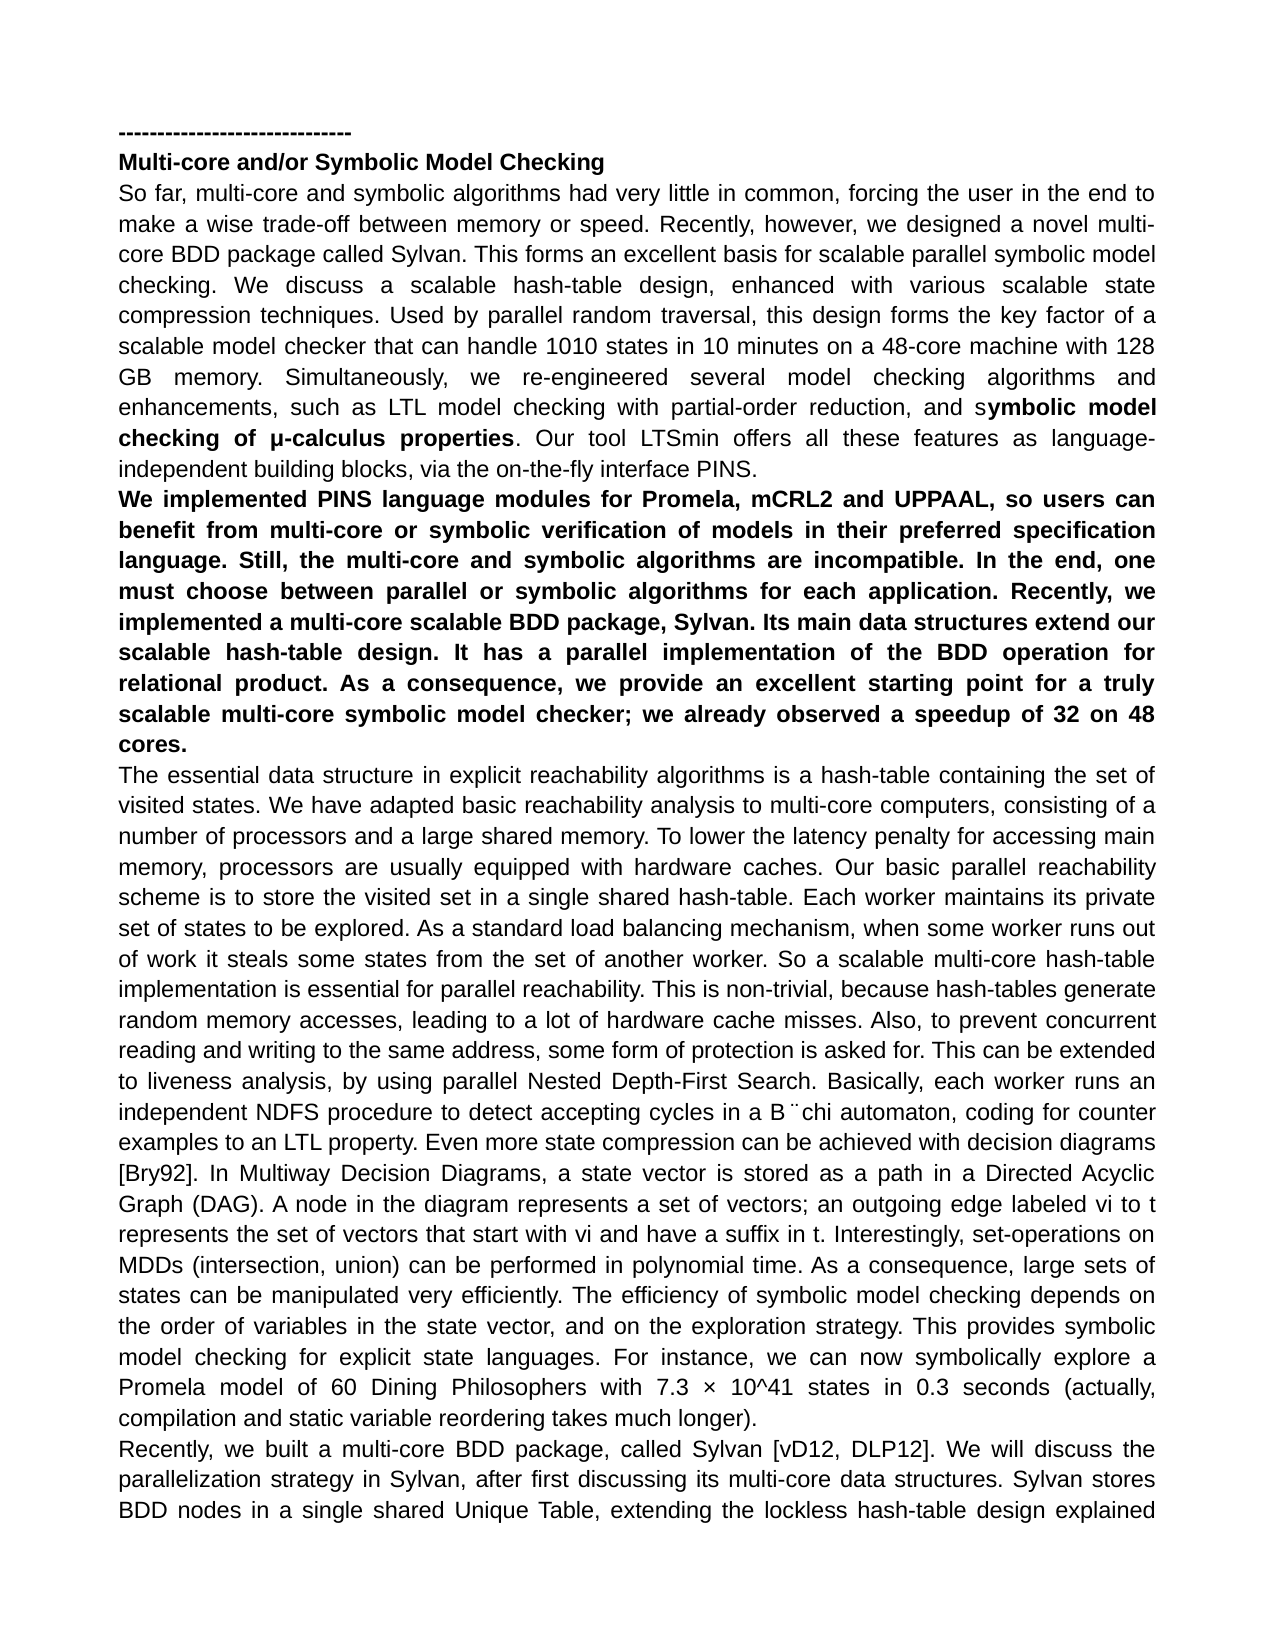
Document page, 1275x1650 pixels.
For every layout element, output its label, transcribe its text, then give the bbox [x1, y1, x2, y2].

text Recently, we built a multi-core BDD package, called Sylvan [vD12, DLP12]. We will discuss the parallelization strategy in Sylvan, after first discussing its multi-core data structures. Sylvan stores BDD nodes in a single shared Unique Table, extending the lockless hash-table design explained [118, 1435, 1157, 1523]
text The essential data structure in explicit reachability algorithms is a hash-table containing the set of visited states. We have adapted basic reachability analysis to multi-core computers, consisting of a number of processors and a large shared memory. To lower the latency penalty for accessing main memory, processors are usually equipped with hardware caches. Our basic parallel reachability scheme is to store the visited set in a single shared hash-table. Each worker maintains its private set of states to be explored. As a standard load balancing mechanism, when some worker runs out of work it steals some states from the set of another worker. So a scalable multi-core hash-table implementation is essential for parallel reachability. This is non-trivial, because hash-tables generate random memory accesses, leading to a lot of hardware cache misses. Also, to prevent concurrent reading and writing to the same address, some form of protection is asked for. This can be extended to liveness analysis, by using parallel Nested Depth-First Search. Basically, each worker runs an independent NDFS procedure to detect accepting cycles in a B ̈ chi automaton, coding for counter examples to an LTL property. Even more state compression can be achieved with decision diagrams [Bry92]. In Multiway Decision Diagrams, a state vector is stored as a path in a Directed Acyclic Graph (DAG). A node in the diagram represents a set of vectors; an outgoing edge labeled vi to t represents the set of vectors that start with vi and have a suffix in t. Interestingly, set-operations on MDDs (intersection, union) can be performed in polynomial time. As a consequence, large sets of states can be manipulated very efficiently. The efficiency of symbolic model checking depends on the order of variables in the state vector, and on the exploration strategy. This provides symbolic model checking for explicit state languages. For instance, we can now symbolically explore a Promela model of 60 Dining Philosophers with 7.3 × 10^41 states in 0.3 seconds (actually, compilation and static variable reordering takes much longer). [118, 761, 1157, 1431]
text Multi-core and/or Symbolic Model Checking [118, 149, 1157, 176]
text We implemented PINS language modules for Promela, mCRL2 and UPPAAL, so users can benefit from multi-core or symbolic verification of models in their preferred specification language. Still, the multi-core and symbolic algorithms are incompatible. In the end, one must choose between parallel or symbolic algorithms for each application. Recently, we implemented a multi-core scalable BDD package, Sylvan. Its main data structures extend our scalable hash-table design. It has a parallel implementation of the BDD operation for relational product. As a consequence, we provide an excellent starting point for a truly scalable multi-core symbolic model checker; we already observed a speedup of 32 on 48 cores. [118, 486, 1157, 757]
text ------------------------------ [118, 118, 1157, 145]
text So far, multi-core and symbolic algorithms had very little in common, forcing the user in the end to make a wise trade-off between memory or speed. Recently, however, we designed a novel multi-core BDD package called Sylvan. This forms an excellent basis for scalable parallel symbolic model checking. We discuss a scalable hash-table design, enhanced with various scalable state compression techniques. Used by parallel random traversal, this design forms the key factor of a scalable model checker that can handle 1010 states in 10 minutes on a 48-core machine with 128 GB memory. Simultaneously, we re-engineered several model checking algorithms and enhancements, such as LTL model checking with partial-order reduction, and symbolic model checking of μ-calculus properties. Our tool LTSmin offers all these features as language-independent building blocks, via the on-the-fly interface PINS. [118, 179, 1157, 482]
